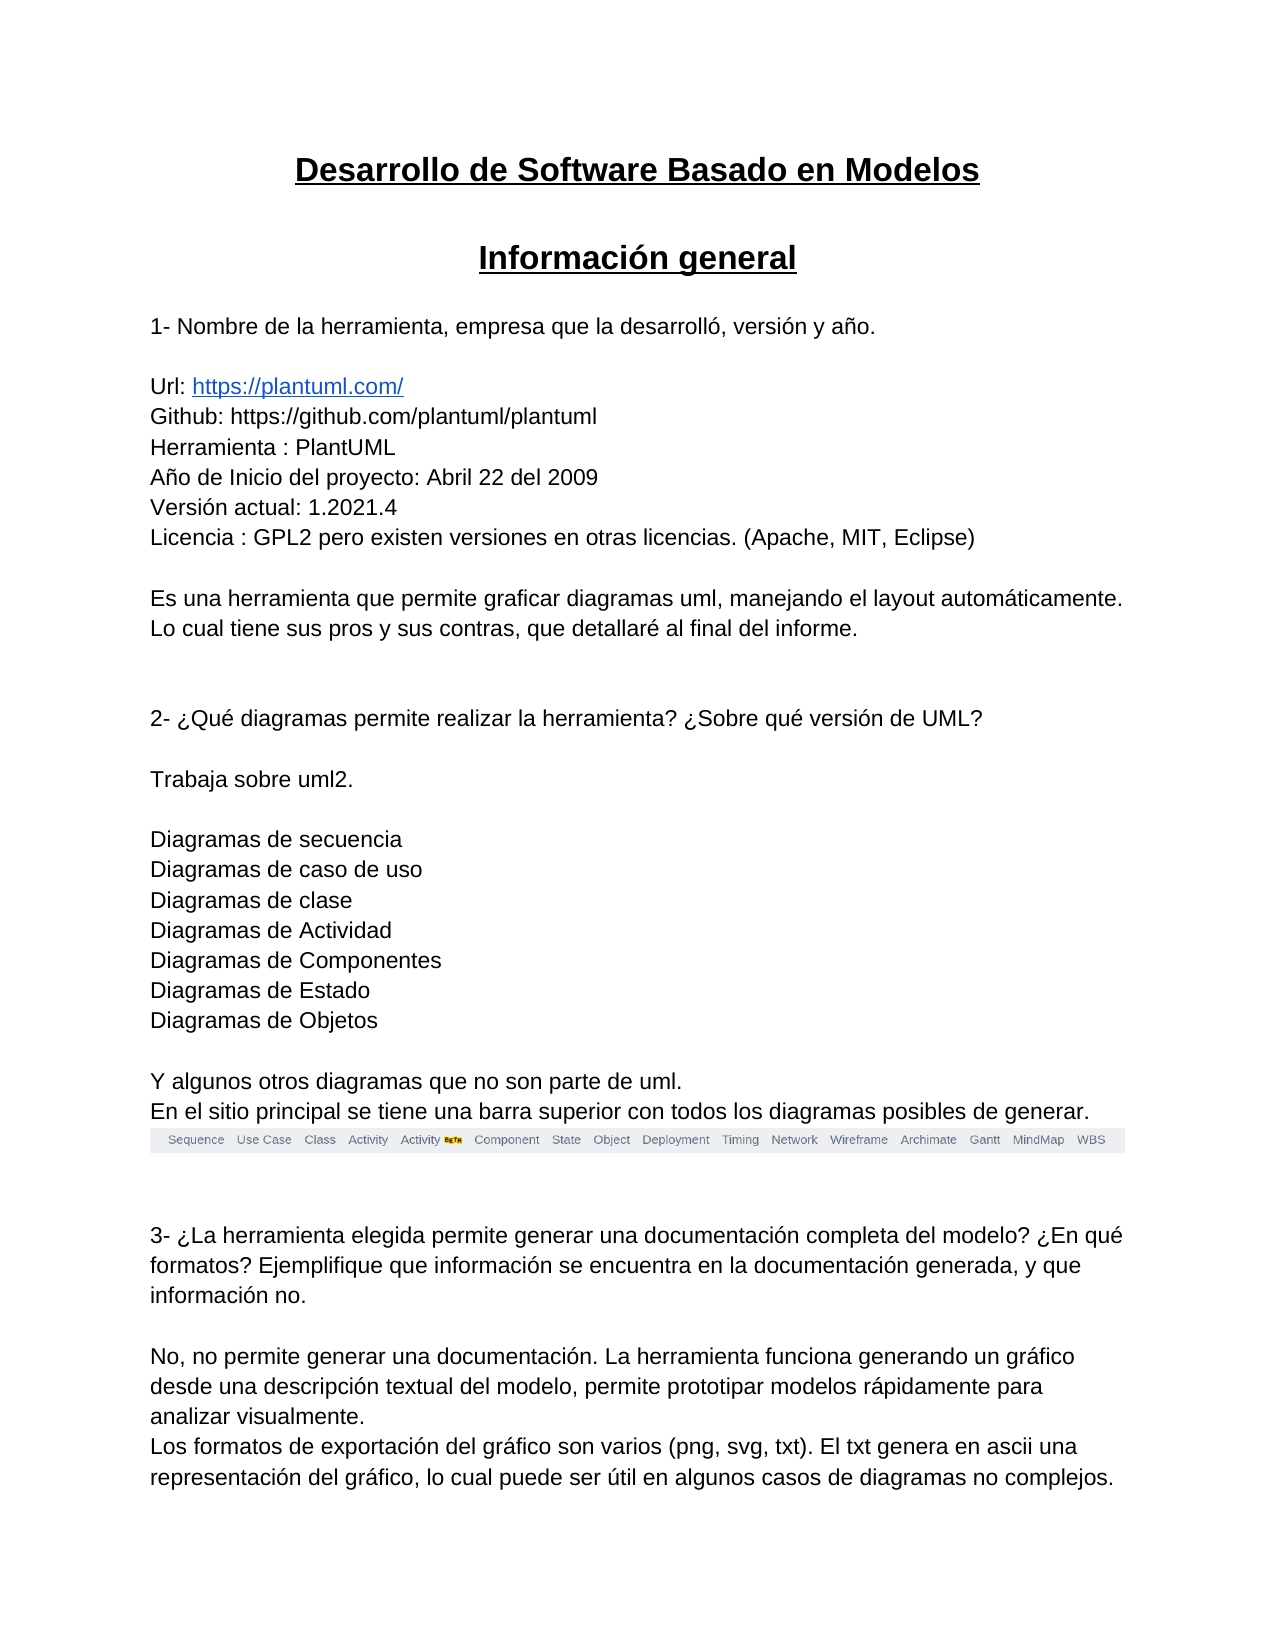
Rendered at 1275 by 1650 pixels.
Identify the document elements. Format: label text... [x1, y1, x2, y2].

text Diagramas de Objetos [150, 1007, 1125, 1034]
text Información general [150, 238, 1125, 277]
text Diagramas de caso de uso [150, 856, 1125, 883]
text Github: https://github.com/plantuml/plantuml [150, 403, 1125, 430]
text 1- Nombre de la herramienta, empresa que la desarrolló, versión y año. [150, 313, 1125, 339]
text Url: https://plantuml.com/ [150, 373, 1125, 399]
text 2- ¿Qué diagramas permite realizar la herramienta? ¿Sobre qué versión de UML? [150, 705, 1125, 732]
text Diagramas de Componentes [150, 947, 1125, 973]
text Diagramas de secuencia [150, 826, 1125, 853]
text Desarrollo de Software Basado en Modelos [150, 150, 1125, 188]
text Año de Inicio del proyecto: Abril 22 del 2009 [150, 464, 1125, 490]
text No, no permite generar una documentación. La herramienta funciona generando un gráfico desde una descripción textual del modelo, permite prototipar modelos rápidamente para analizar visualmente. [150, 1343, 1125, 1429]
text Herramienta : PlantUML [150, 433, 1125, 460]
text 3- ¿La herramienta elegida permite generar una documentación completa del modelo? ¿En qué formatos? Ejemplifique que información se encuentra en la documentación generada, y que información no. [150, 1222, 1125, 1308]
text Versión actual: 1.2021.4 [150, 494, 1125, 520]
text Diagramas de Estado [150, 977, 1125, 1004]
text Diagramas de clase [150, 887, 1125, 913]
text En el sitio principal se tiene una barra superior con todos los diagramas posibles de generar. [150, 1098, 1125, 1124]
text Trabaja sobre uml2. [150, 766, 1125, 792]
text Diagramas de Actividad [150, 917, 1125, 943]
text Y algunos otros diagramas que no son parte de uml. [150, 1068, 1125, 1094]
text Los formatos de exportación del gráfico son varios (png, svg, txt). El txt genera en ascii una representación del gráfico, lo cual puede ser útil en algunos casos de diagramas no complejos. [150, 1433, 1125, 1490]
picture [150, 1128, 1125, 1158]
text Es una herramienta que permite graficar diagramas uml, manejando el layout automáticamente. Lo cual tiene sus pros y sus contras, que detallaré al final del informe. [150, 584, 1125, 641]
text Licencia : GPL2 pero existen versiones en otras licencias. (Apache, MIT, Eclipse) [150, 524, 1125, 551]
